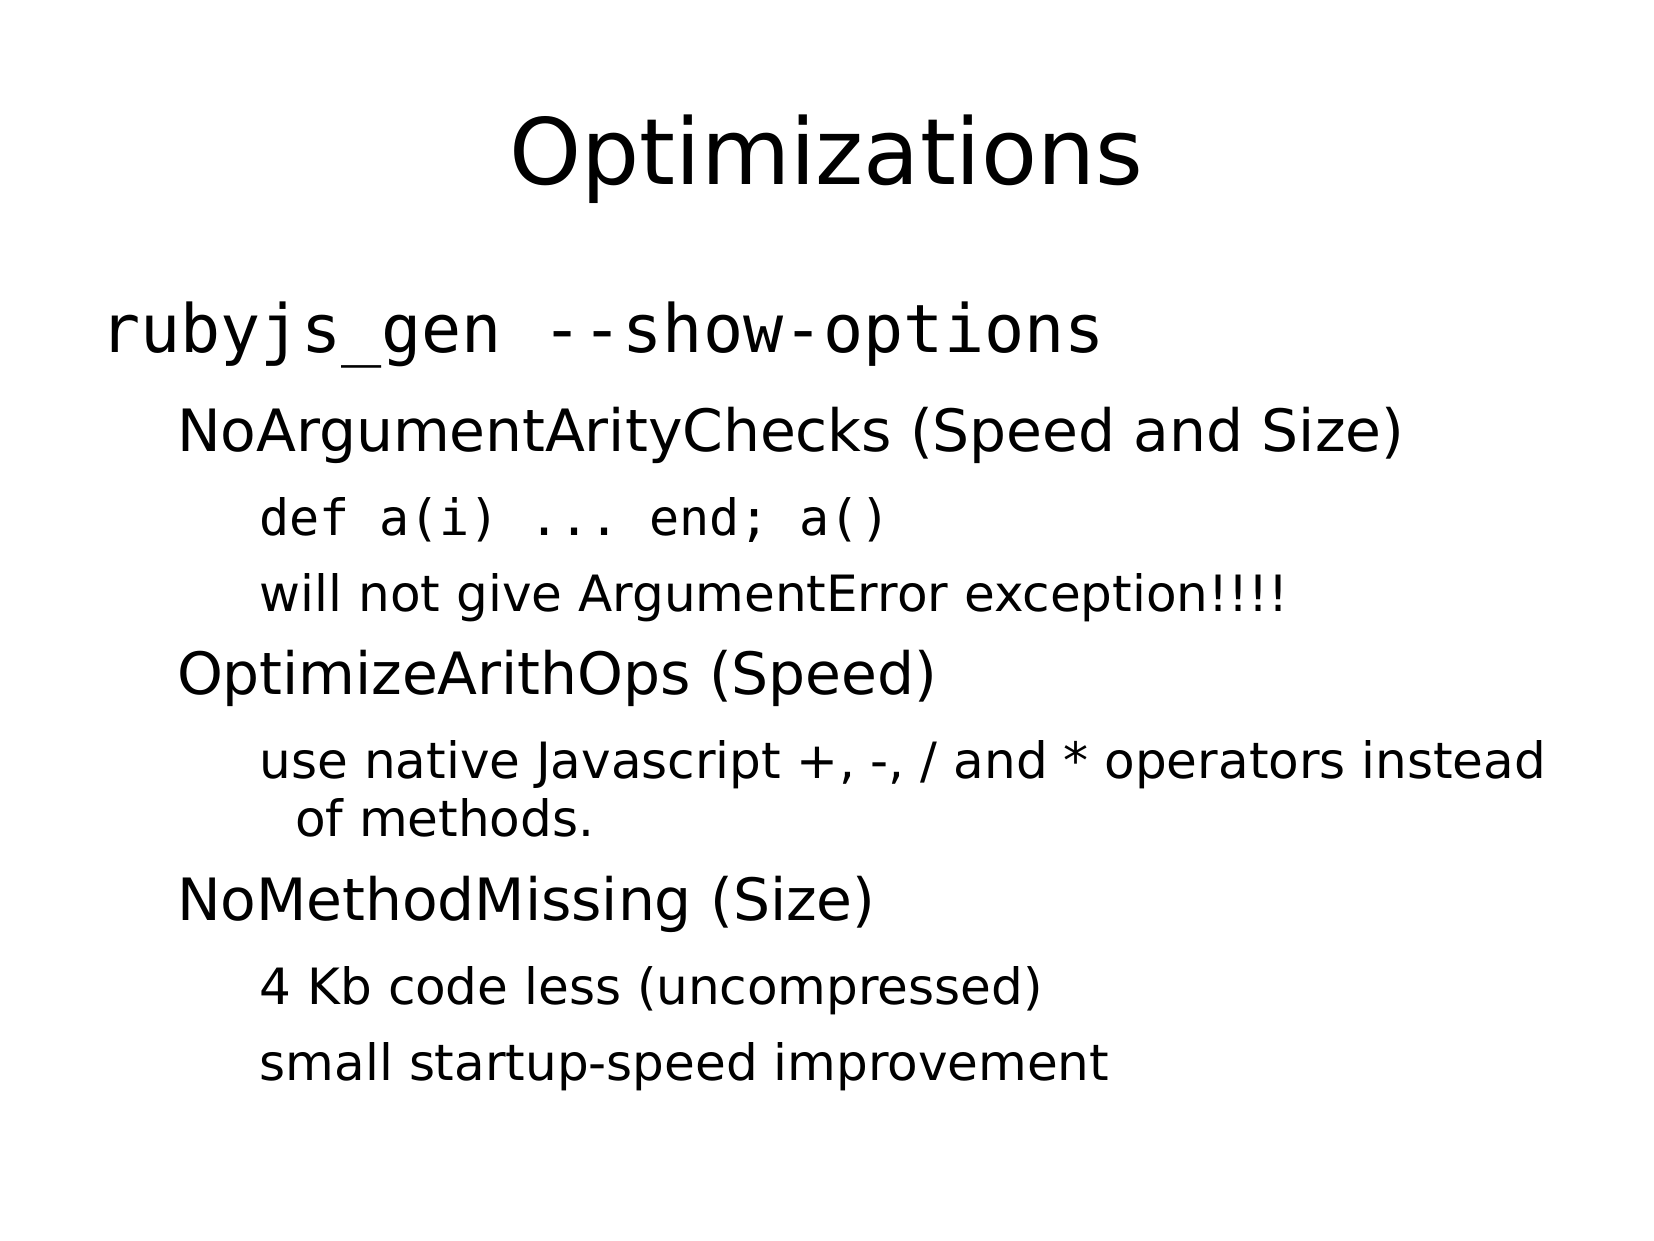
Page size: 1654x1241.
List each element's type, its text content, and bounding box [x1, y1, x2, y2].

title Optimizations [82, 56, 1571, 250]
list rubyjs_gen --show-options NoArgumentArityChecks (Speed and Size) def a(i) ... end; a() will not give ArgumentError exception!!!! OptimizeArithOps (Speed) use native Javascript +, -, / and * operators instead of methods. NoMethodMissing (Size) 4 Kb code less (uncompressed) small startup-speed improvement [82, 290, 1571, 1094]
